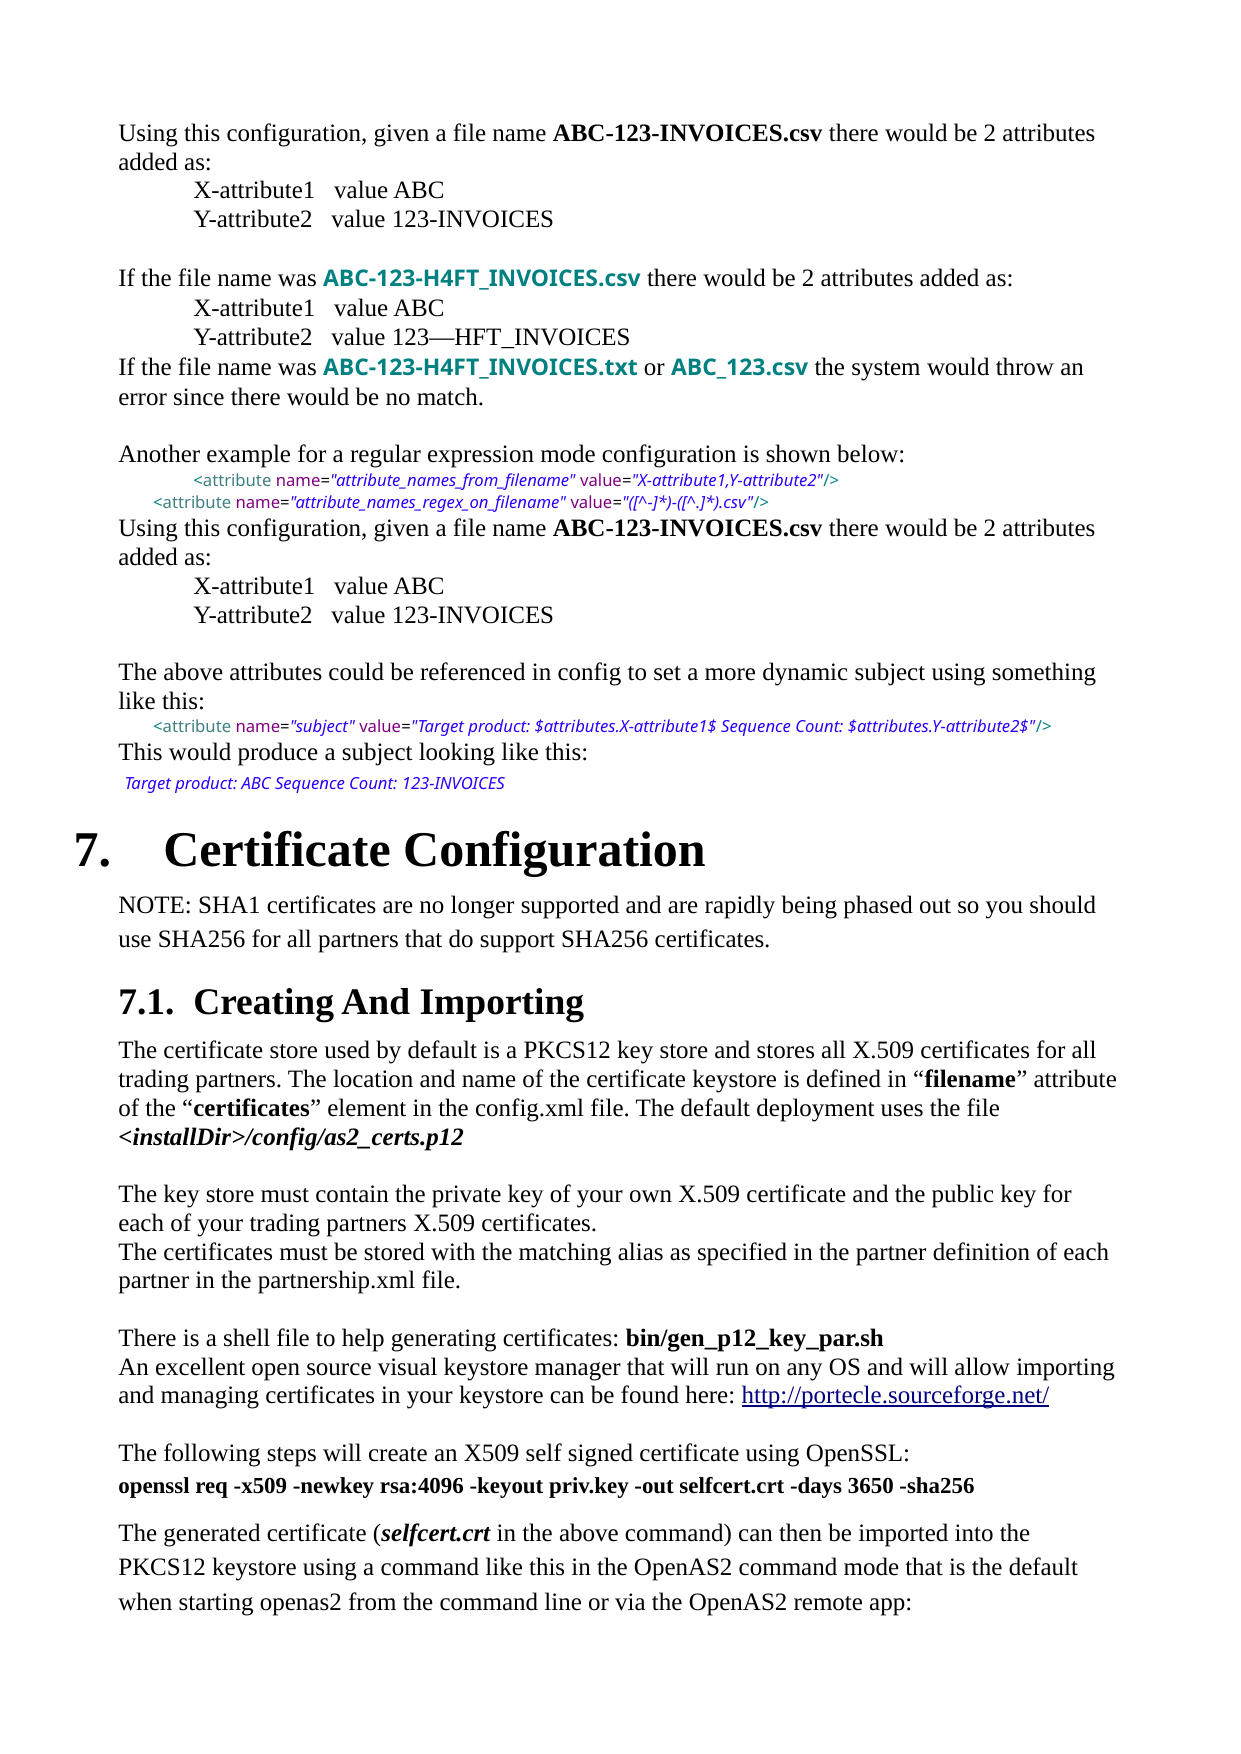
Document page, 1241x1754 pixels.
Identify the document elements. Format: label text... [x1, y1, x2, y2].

text Using this configuration, given a file name ABC-123-INVOICES.csv there would be 2 attributes added as: [118, 513, 1122, 571]
text The following steps will create an X509 self signed certificate using OpenSSL: openssl req -x509 -newkey rsa:4096 -keyout priv.key -out selfcert.crt -days 3650 -sha256 [118, 1438, 1122, 1498]
text If the file name was ABC-123-H4FT_INVOICES.txt or ABC_123.csv the system would throw an error since there would be no match. [118, 351, 1122, 411]
text <attribute name="attribute_names_regex_on_filename" value="([^-]*)-([^.]*).csv"/> [118, 491, 1122, 513]
text The key store must contain the private key of your own X.509 certificate and the public key for each of your trading partners X.509 certificates. [118, 1179, 1122, 1237]
text Using this configuration, given a file name ABC-123-INVOICES.csv there would be 2 attributes added as: [118, 118, 1122, 176]
text X-attribute1 value ABC Y-attribute2 value 123—HFT_INVOICES [193, 293, 1122, 351]
text The certificate store used by default is a PKCS12 key store and stores all X.509 certificates for all trading partners. The location and name of the certificate keystore is defined in “filename” attribute of the “certificates” element in the config.xml file. The default deployment uses the file <installDir>/config/as2_certs.p12 [118, 1035, 1122, 1150]
subtitle Certificate Configuration [73, 820, 1122, 877]
subtitle Creating And Importing [118, 980, 1122, 1023]
text If the file name was ABC-123-H4FT_INVOICES.csv there would be 2 attributes added as: [118, 262, 1122, 293]
text Target product: ABC Sequence Count: 123-INVOICES [118, 766, 1122, 795]
text Another example for a regular expression mode configuration is shown below: [118, 439, 1122, 468]
text This would produce a subject looking like this: [118, 737, 1122, 766]
text The generated certificate (selfcert.crt in the above command) can then be imported into the PKCS12 keystore using a command like this in the OpenAS2 command mode that is the default when starting openas2 from the command line or via the OpenAS2 remote app: [118, 1518, 1122, 1616]
text X-attribute1 value ABC Y-attribute2 value 123-INVOICES [193, 571, 1122, 628]
text There is a shell file to help generating certificates: bin/gen_p12_key_par.sh [118, 1323, 1122, 1352]
text <attribute name="subject" value="Target product: $attributes.X-attribute1$ Sequence Count: $attributes.Y-attribute2$"/> [118, 715, 1122, 737]
text X-attribute1 value ABC Y-attribute2 value 123-INVOICES [193, 176, 1122, 233]
text <attribute name="attribute_names_from_filename" value="X-attribute1,Y-attribute2"/> [193, 468, 1122, 491]
text NOTE: SHA1 certificates are no longer supported and are rapidly being phased out so you should use SHA256 for all partners that do support SHA256 certificates. [118, 890, 1122, 953]
text An excellent open source visual keystore manager that will run on any OS and will allow importing and managing certificates in your keystore can be found here: http://portecle.sourceforge.net/ [118, 1352, 1122, 1409]
text The certificates must be stored with the matching alias as specified in the partner definition of each partner in the partnership.xml file. [118, 1237, 1122, 1294]
text The above attributes could be referenced in config to set a more dynamic subject using something like this: [118, 657, 1122, 715]
